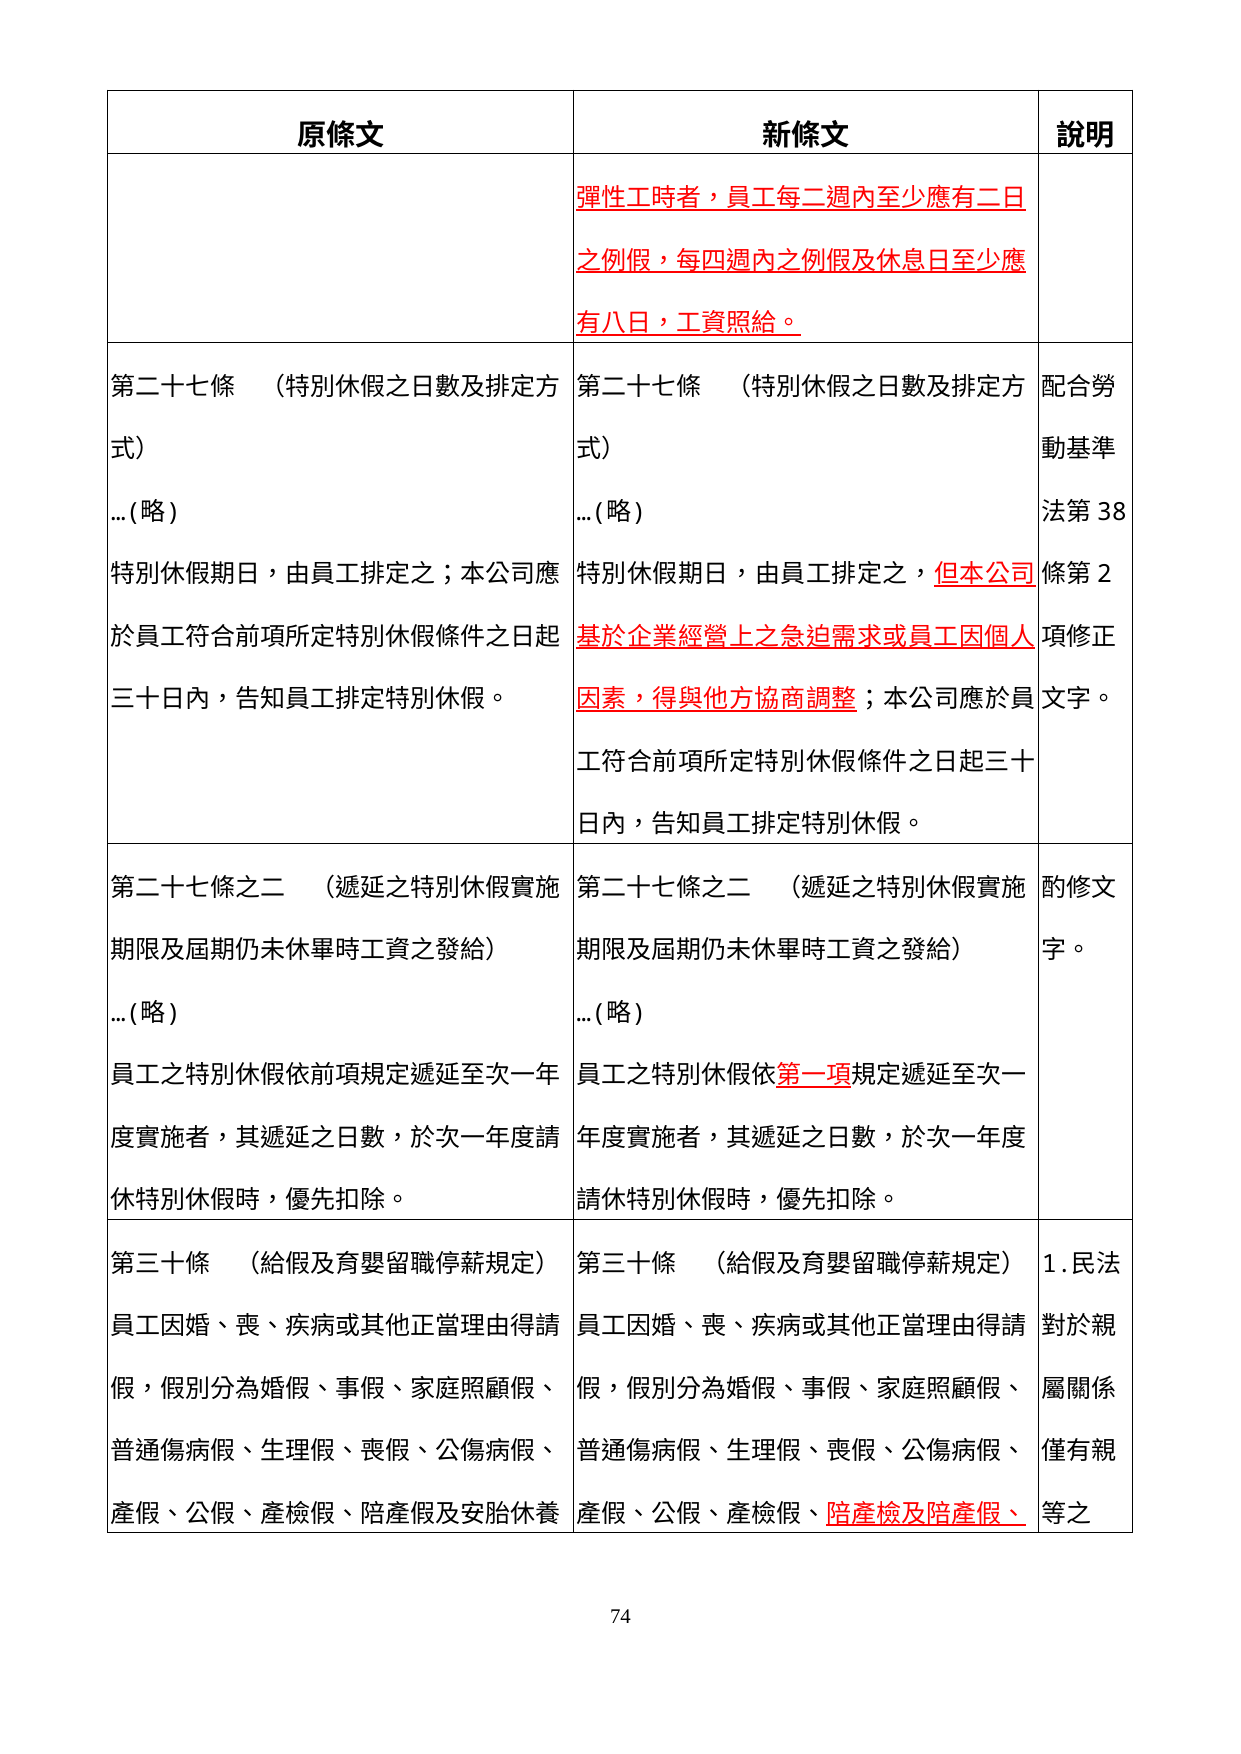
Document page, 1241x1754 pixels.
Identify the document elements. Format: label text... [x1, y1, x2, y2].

table_header 說明 [1039, 91, 1132, 153]
table_cell [1039, 154, 1132, 342]
table_cell 第三十條 （給假及育嬰留職停薪規定） 員工因婚、喪、疾病或其他正當理由得請假，假別分為婚假、事假、家庭照顧假、普通傷病假、生理假、喪假、公傷病假、產假、公假、產檢假、陪產檢及陪產假、 [574, 1220, 1038, 1532]
table_header 新條文 [574, 91, 1038, 153]
table_cell 1.民法對於親屬關係僅有親等之 [1039, 1220, 1132, 1532]
table_cell [108, 154, 573, 342]
table_cell 酌修文字。 [1039, 844, 1132, 1219]
table_cell 配合勞動基準法第38條第2項修正文字。 [1039, 343, 1132, 843]
table_cell 彈性工時者，員工每二週內至少應有二日之例假，每四週內之例假及休息日至少應有八日，工資照給。 [574, 154, 1038, 342]
table_cell 第三十條 （給假及育嬰留職停薪規定） 員工因婚、喪、疾病或其他正當理由得請假，假別分為婚假、事假、家庭照顧假、普通傷病假、生理假、喪假、公傷病假、產假、公假、產檢假、陪產假及安胎休養 [108, 1220, 573, 1532]
table_cell 第二十七條 （特別休假之日數及排定方式） …(略) 特別休假期日，由員工排定之；本公司應於員工符合前項所定特別休假條件之日起三十日內，告知員工排定特別休假。 [108, 343, 573, 843]
table_header 原條文 [108, 91, 573, 153]
table_cell 第二十七條之二 （遞延之特別休假實施期限及屆期仍未休畢時工資之發給） …(略) 員工之特別休假依前項規定遞延至次一年度實施者，其遞延之日數，於次一年度請休特別休假時，優先扣除。 [108, 844, 573, 1219]
table_cell 第二十七條 （特別休假之日數及排定方式） …(略) 特別休假期日，由員工排定之，但本公司基於企業經營上之急迫需求或員工因個人因素，得與他方協商調整；本公司應於員工符合前項所定特別休假條件之日起三十日內，告知員工排定特別休假。 [574, 343, 1038, 843]
table_cell 第二十七條之二 （遞延之特別休假實施期限及屆期仍未休畢時工資之發給） …(略) 員工之特別休假依第一項規定遞延至次一年度實施者，其遞延之日數，於次一年度請休特別休假時，優先扣除。 [574, 844, 1038, 1219]
